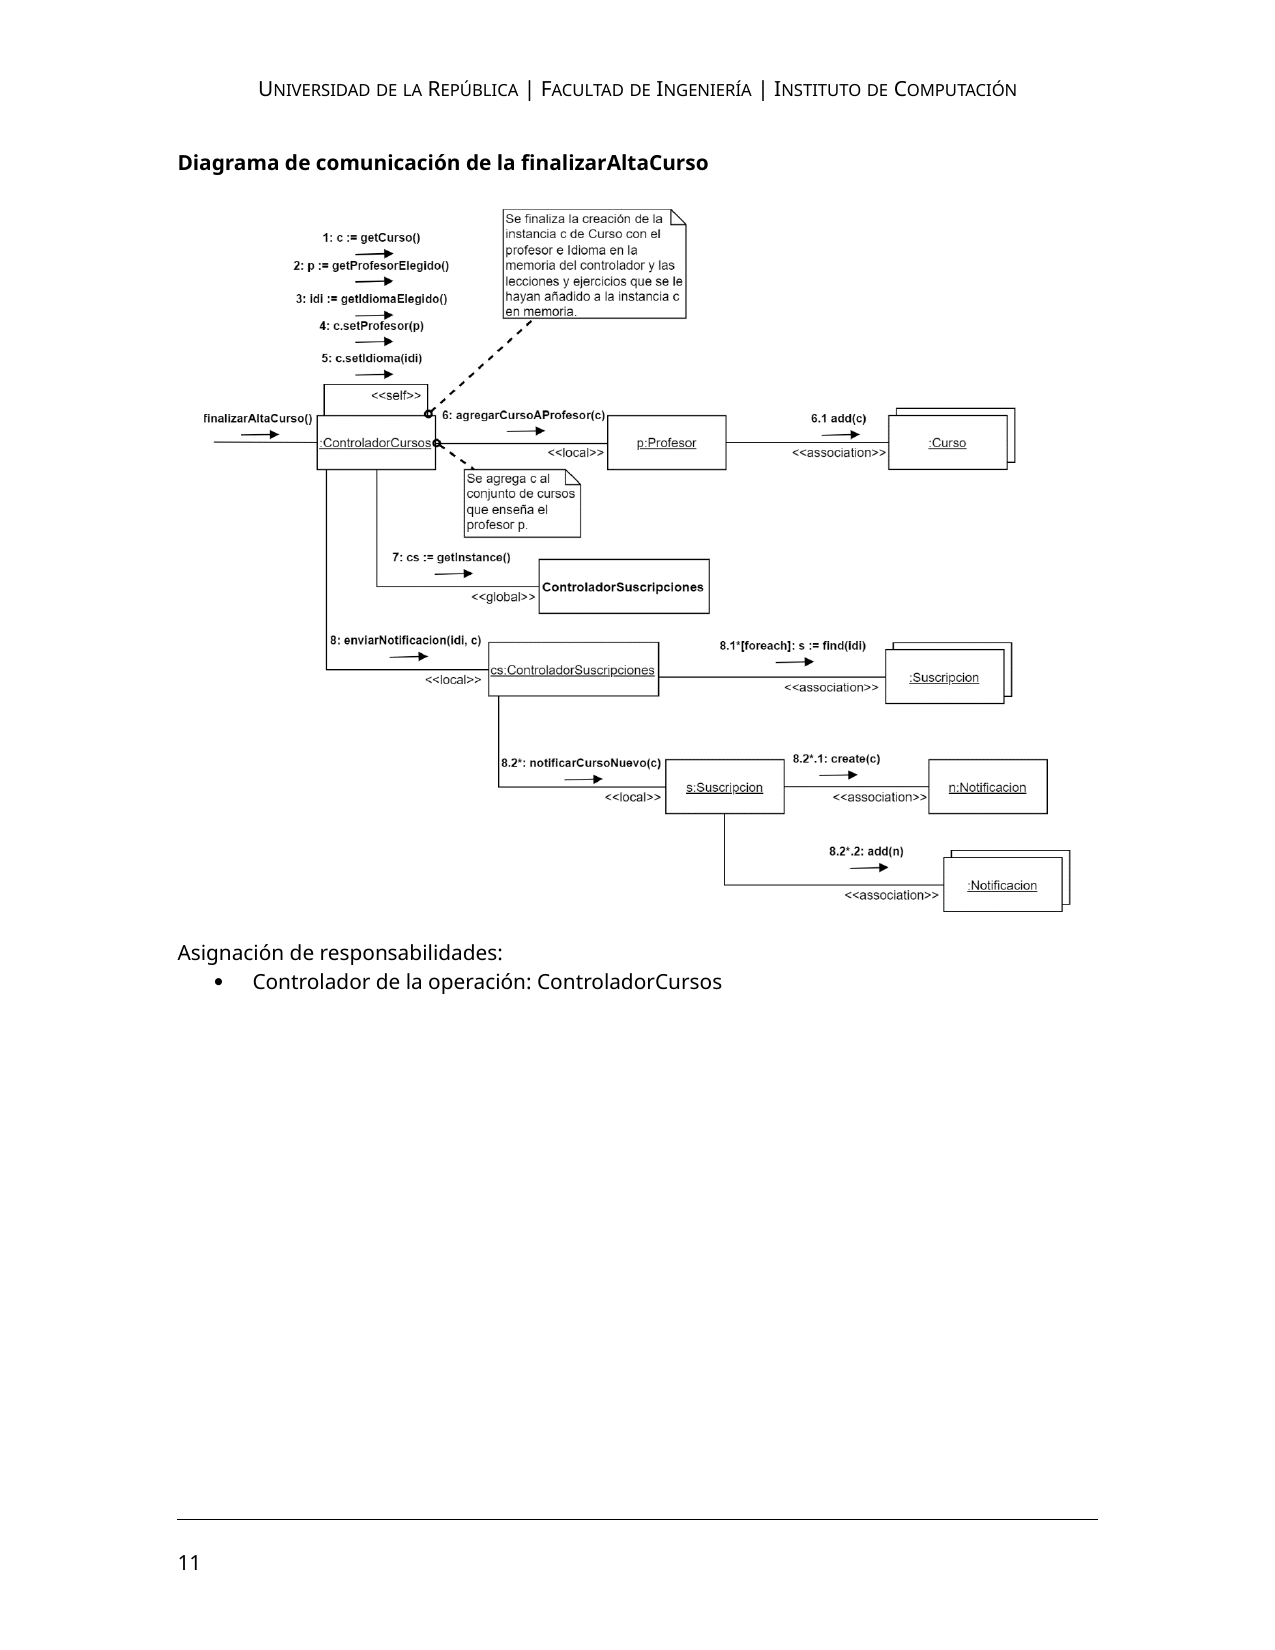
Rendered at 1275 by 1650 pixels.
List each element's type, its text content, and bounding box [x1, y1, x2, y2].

text Asignación de responsabilidades: [177, 939, 1098, 967]
list Controlador de la operación: ControladorCursos [215, 967, 1098, 995]
subtitle Diagrama de comunicación de la finalizarAltaCurso [177, 148, 1098, 176]
